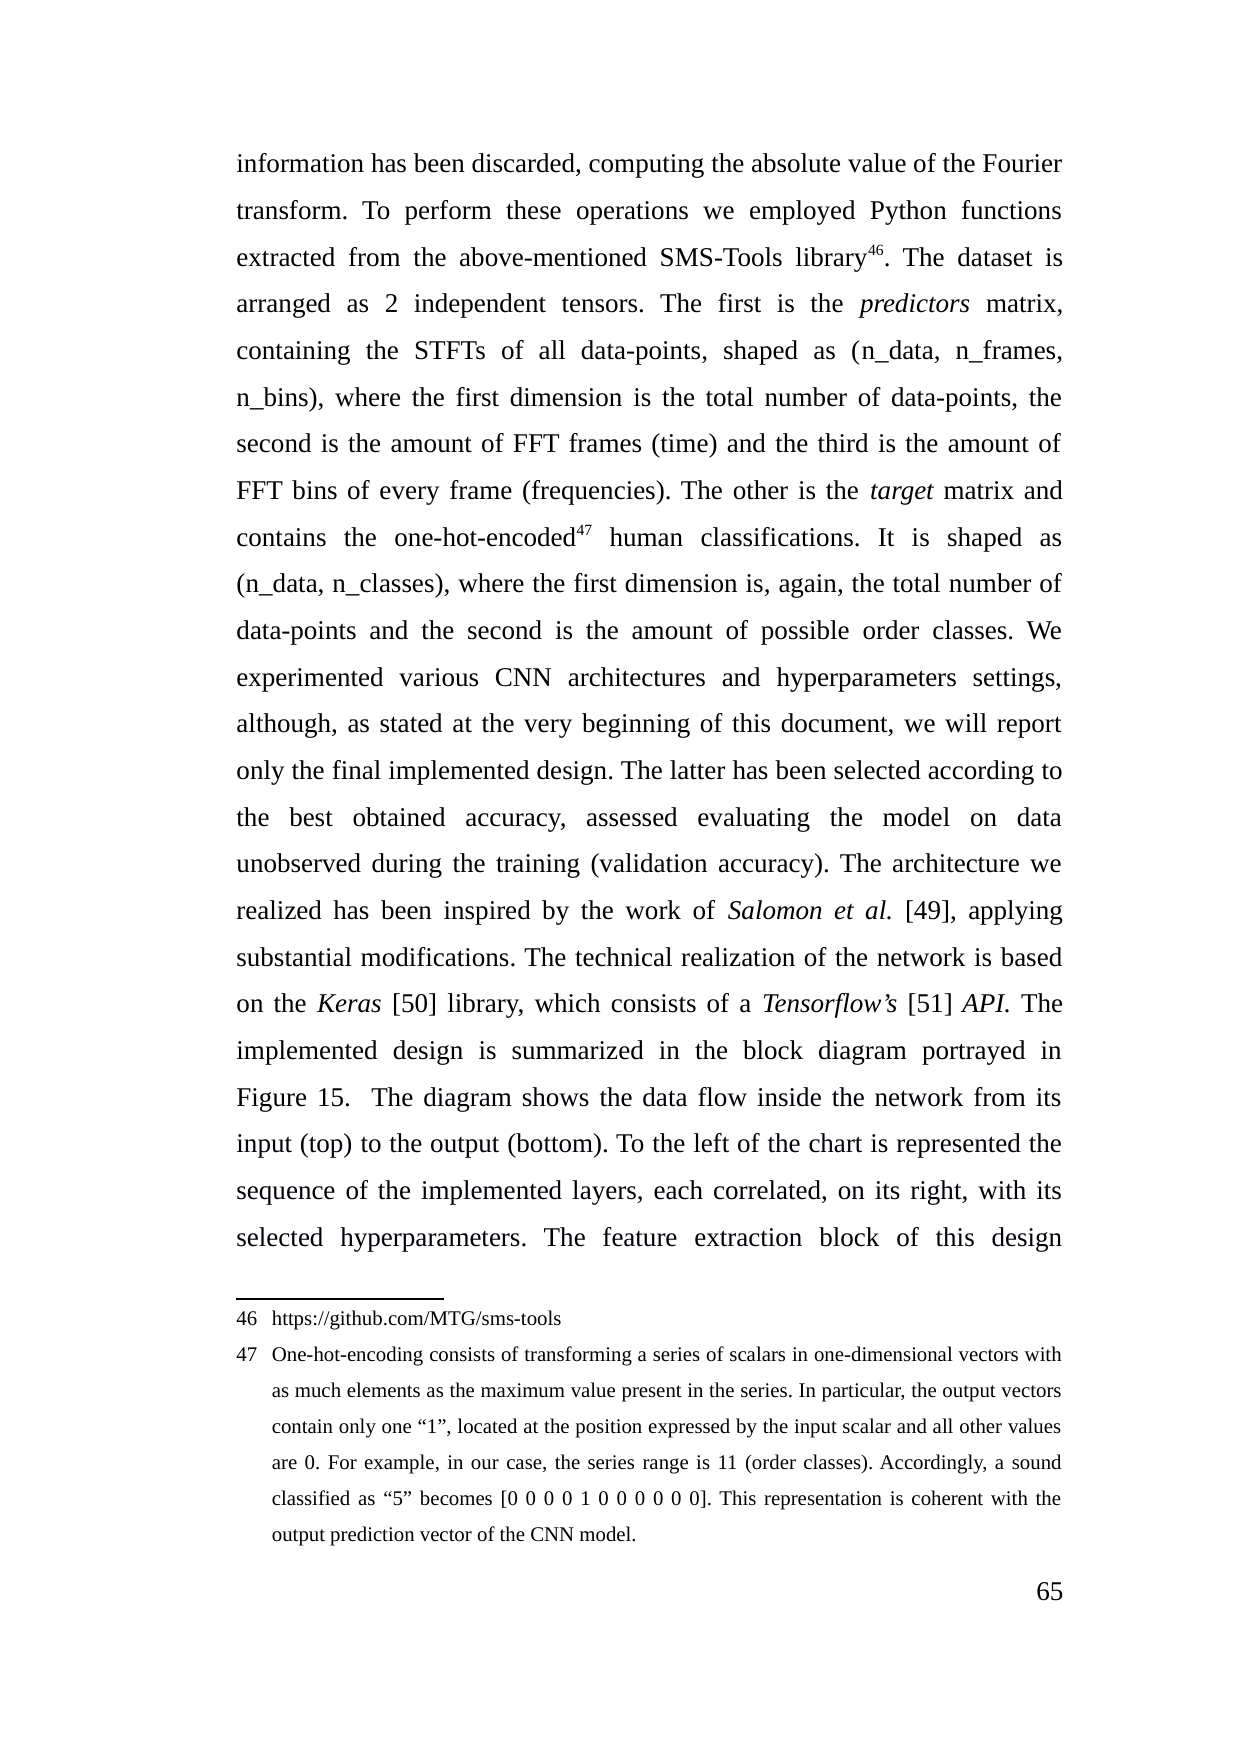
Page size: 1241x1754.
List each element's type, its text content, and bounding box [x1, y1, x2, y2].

text https://github.com/MTG/sms-tools [236, 1305, 1063, 1329]
text One-hot-encoding consists of transforming a series of scalars in one-dimensional vectors with as much elements as the maximum value present in the series. In particular, the output vectors contain only one “1”, located at the position expressed by the input scalar and all other values are 0. For example, in our case, the series range is 11 (order classes). Accordingly, a sound classified as “5” becomes [0 0 0 0 1 0 0 0 0 0 0]. This representation is coherent with the output prediction vector of the CNN model. [236, 1341, 1063, 1546]
text information has been discarded, computing the absolute value of the Fourier transform. To perform these operations we employed Python functions extracted from the above-mentioned SMS-Tools library. The dataset is arranged as 2 independent tensors. The first is the predictors matrix, containing the STFTs of all data-points, shaped as (n_data, n_frames, n_bins), where the first dimension is the total number of data-points, the second is the amount of FFT frames (time) and the third is the amount of FFT bins of every frame (frequencies). The other is the target matrix and contains the one-hot-encoded human classifications. It is shaped as (n_data, n_classes), where the first dimension is, again, the total number of data-points and the second is the amount of possible order classes. We experimented various CNN architectures and hyperparameters settings, although, as stated at the very beginning of this document, we will report only the final implemented design. The latter has been selected according to the best obtained accuracy, assessed evaluating the model on data unobserved during the training (validation accuracy). The architecture we realized has been inspired by the work of Salomon et al. [49], applying substantial modifications. The technical realization of the network is based on the Keras [50] library, which consists of a Tensorflow’s [51] API. The implemented design is summarized in the block diagram portrayed in Figure 15. The diagram shows the data flow inside the network from its input (top) to the output (bottom). To the left of the chart is represented the sequence of the implemented layers, each correlated, on its right, with its selected hyperparameters. The feature extraction block of this design [236, 148, 1063, 1252]
